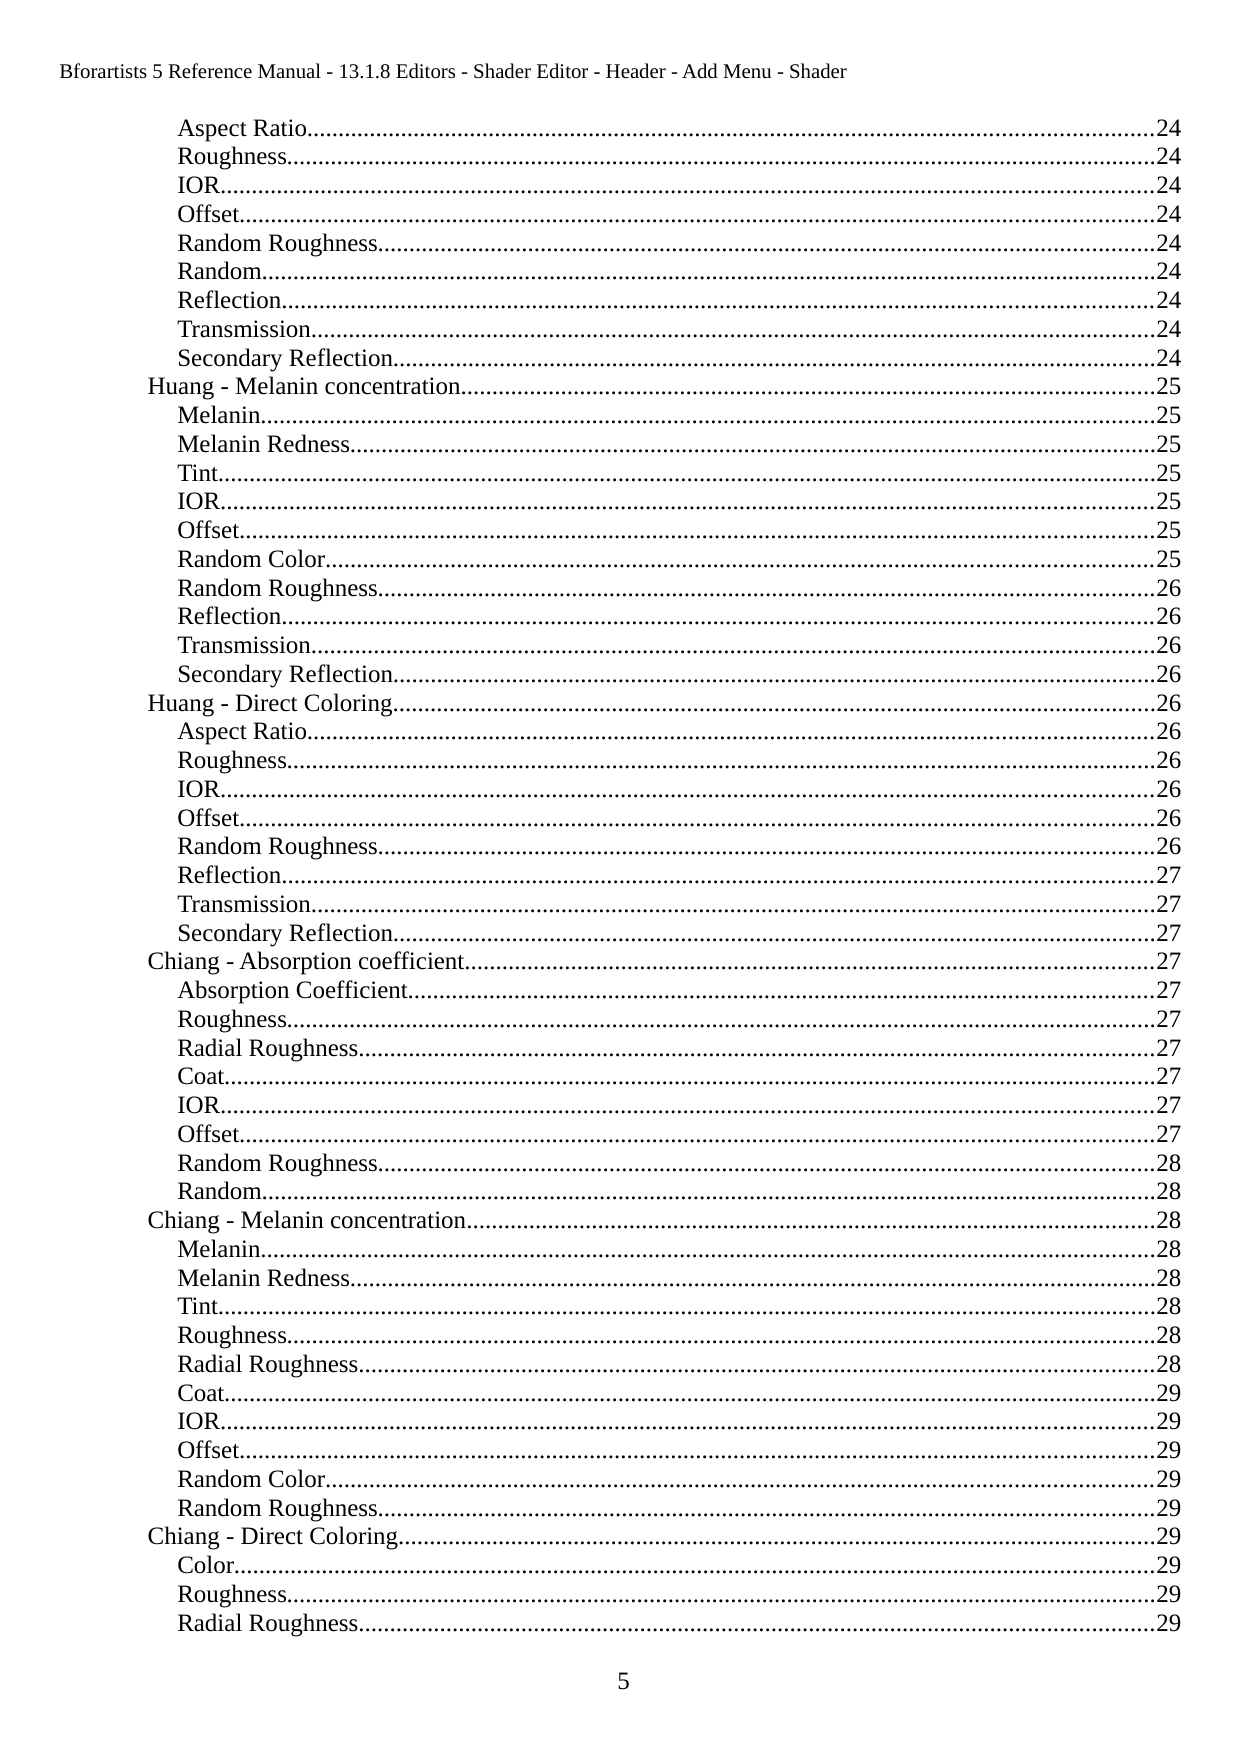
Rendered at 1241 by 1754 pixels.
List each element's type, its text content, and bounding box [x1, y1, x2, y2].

text Radial Roughness 29 [177, 1608, 1181, 1636]
text Offset 26 [177, 803, 1181, 831]
text IOR 24 [177, 170, 1181, 199]
text IOR 29 [177, 1406, 1181, 1435]
text Melanin Redness 25 [177, 429, 1181, 458]
text Random Roughness 26 [177, 573, 1181, 601]
text Secondary Reflection 24 [177, 343, 1181, 371]
text Huang - Melanin concentration 25 [147, 371, 1181, 400]
text Random Color 25 [177, 544, 1181, 573]
text Random Roughness 26 [177, 831, 1181, 860]
text Reflection 24 [177, 285, 1181, 314]
text Secondary Reflection 27 [177, 918, 1181, 946]
text Secondary Reflection 26 [177, 659, 1181, 688]
text Random 28 [177, 1176, 1181, 1205]
text Random Roughness 24 [177, 228, 1181, 256]
text Color 29 [177, 1550, 1181, 1579]
text Tint 28 [177, 1291, 1181, 1320]
text Melanin Redness 28 [177, 1263, 1181, 1291]
text Coat 29 [177, 1378, 1181, 1406]
text Radial Roughness 28 [177, 1349, 1181, 1378]
text Roughness 29 [177, 1579, 1181, 1608]
text Roughness 27 [177, 1004, 1181, 1033]
text Random Color 29 [177, 1464, 1181, 1493]
text Melanin 25 [177, 400, 1181, 429]
text Radial Roughness 27 [177, 1033, 1181, 1061]
text Transmission 27 [177, 889, 1181, 918]
text Coat 27 [177, 1061, 1181, 1090]
text Aspect Ratio 24 [177, 113, 1181, 141]
text Offset 25 [177, 515, 1181, 544]
text IOR 26 [177, 774, 1181, 803]
text Tint 25 [177, 458, 1181, 486]
text Roughness 28 [177, 1320, 1181, 1349]
text Reflection 27 [177, 860, 1181, 889]
text Transmission 26 [177, 630, 1181, 659]
text Aspect Ratio 26 [177, 716, 1181, 745]
text IOR 25 [177, 486, 1181, 515]
text Random 24 [177, 256, 1181, 285]
text Offset 29 [177, 1435, 1181, 1464]
text Transmission 24 [177, 314, 1181, 343]
text Reflection 26 [177, 601, 1181, 630]
text Huang - Direct Coloring 26 [147, 688, 1181, 716]
text Chiang - Direct Coloring 29 [147, 1521, 1181, 1550]
text Melanin 28 [177, 1234, 1181, 1263]
text Roughness 24 [177, 141, 1181, 170]
text Chiang - Absorption coefficient 27 [147, 946, 1181, 975]
text IOR 27 [177, 1090, 1181, 1119]
text Roughness 26 [177, 745, 1181, 774]
text Offset 27 [177, 1119, 1181, 1148]
text Absorption Coefficient 27 [177, 975, 1181, 1004]
text Chiang - Melanin concentration 28 [147, 1205, 1181, 1234]
text Random Roughness 28 [177, 1148, 1181, 1176]
text Offset 24 [177, 199, 1181, 228]
text Random Roughness 29 [177, 1493, 1181, 1521]
